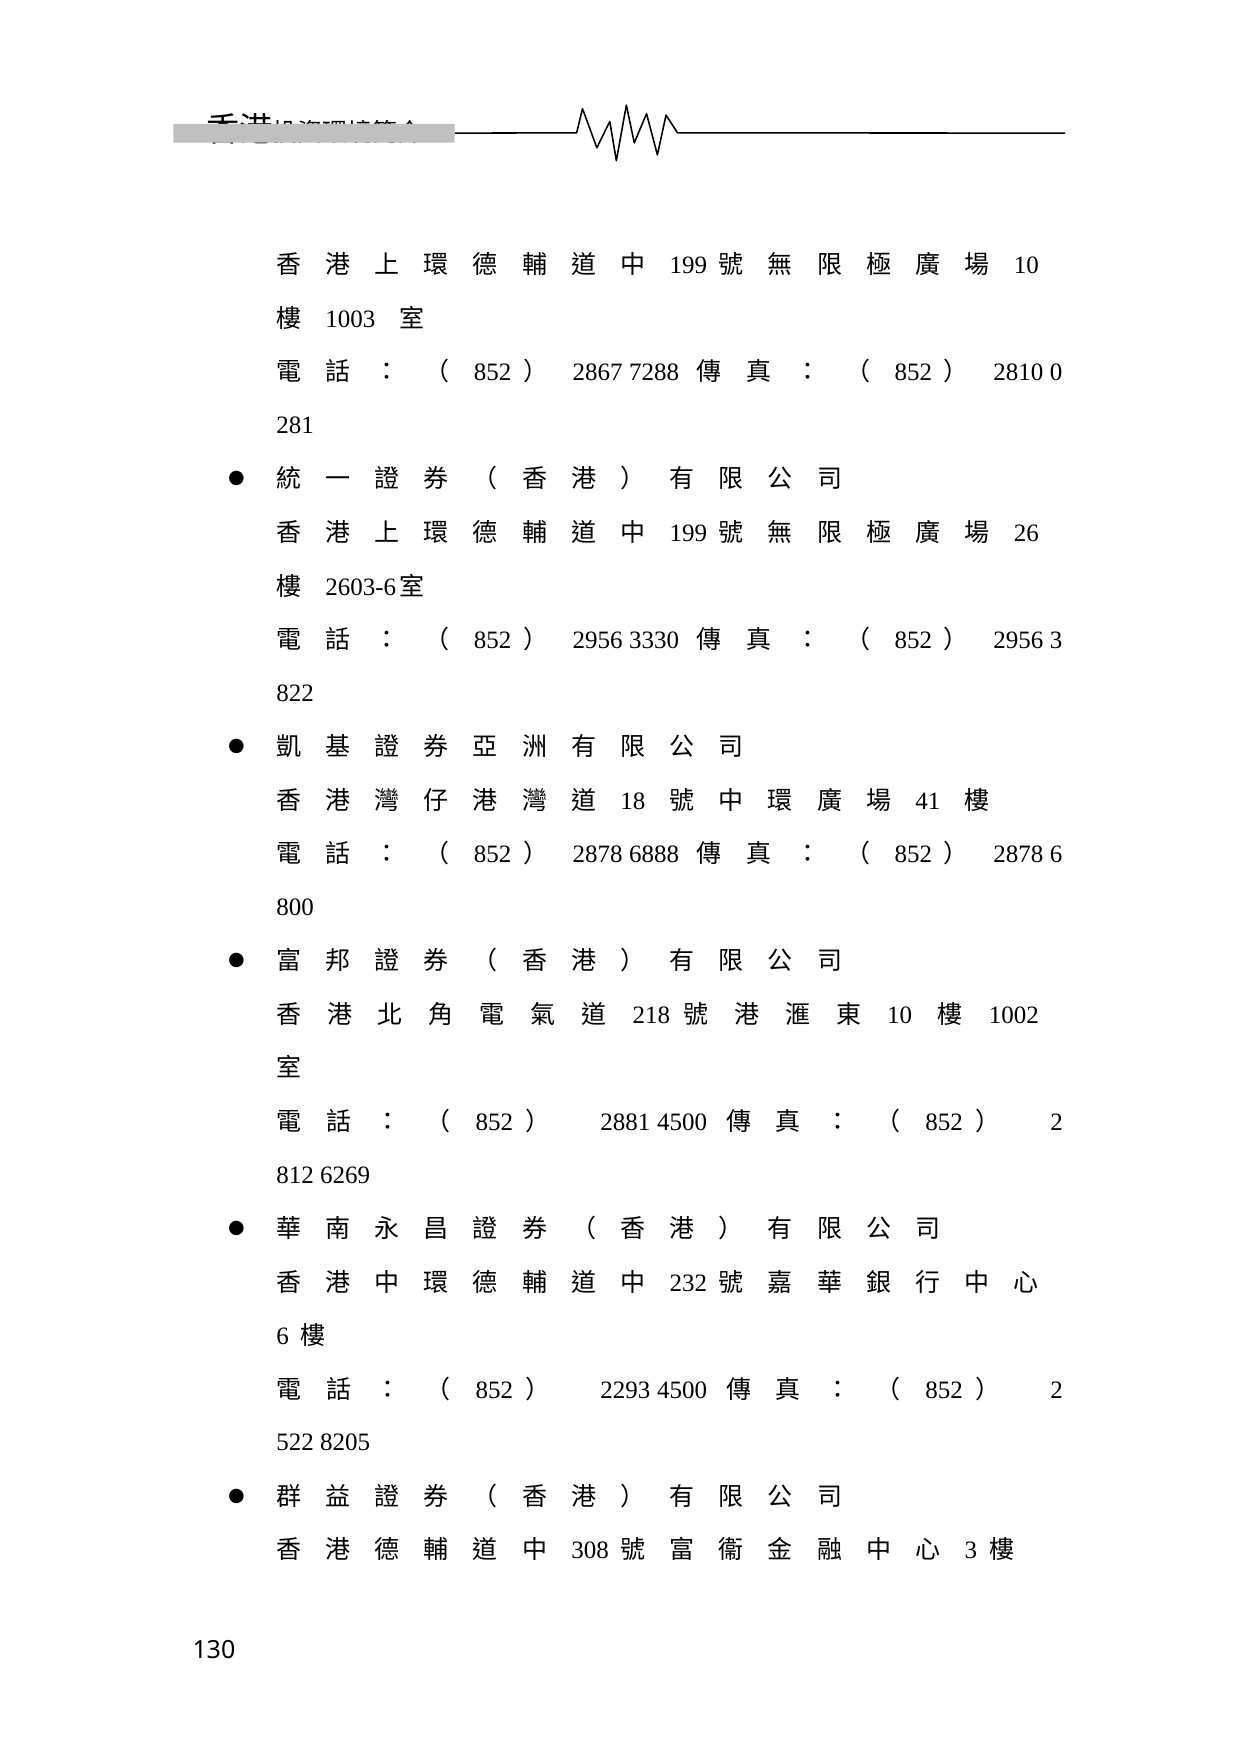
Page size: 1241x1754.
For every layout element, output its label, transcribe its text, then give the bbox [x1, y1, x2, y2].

list 統一證券（香港）有限公司 [207, 451, 1063, 505]
text 香港北角電氣道218號港滙東10樓1002室 [257, 987, 1063, 1094]
list 凱基證券亞洲有限公司 [207, 719, 1063, 773]
text 電話：（852）2867 7288 傳真：（852）2810 0281 [257, 344, 1063, 451]
list 群益證券（香港）有限公司 [207, 1469, 1063, 1522]
text 香港上環德輔道中199號無限極廣場10樓1003室 [257, 237, 1063, 344]
text 電話：（852） 2293 4500 傳真：（852） 2522 8205 [257, 1362, 1063, 1469]
text 香港中環德輔道中232號嘉華銀行中心6樓 [257, 1254, 1063, 1362]
text 電話：（852）2956 3330 傳真：（852）2956 3822 [257, 612, 1063, 719]
text 電話：（852）2878 6888 傳真：（852）2878 6800 [257, 826, 1063, 933]
text 香港上環德輔道中199號無限極廣場26樓2603-6室 [257, 505, 1063, 612]
list 華南永昌證券（香港）有限公司 [207, 1201, 1063, 1254]
list 富邦證券（香港）有限公司 [207, 933, 1063, 987]
text 電話：（852） 2881 4500 傳真：（852） 2812 6269 [257, 1094, 1063, 1201]
text 香港德輔道中308號富衞金融中心3樓 [257, 1522, 1063, 1576]
text 香港灣仔港灣道18號中環廣場41樓 [257, 773, 1063, 826]
